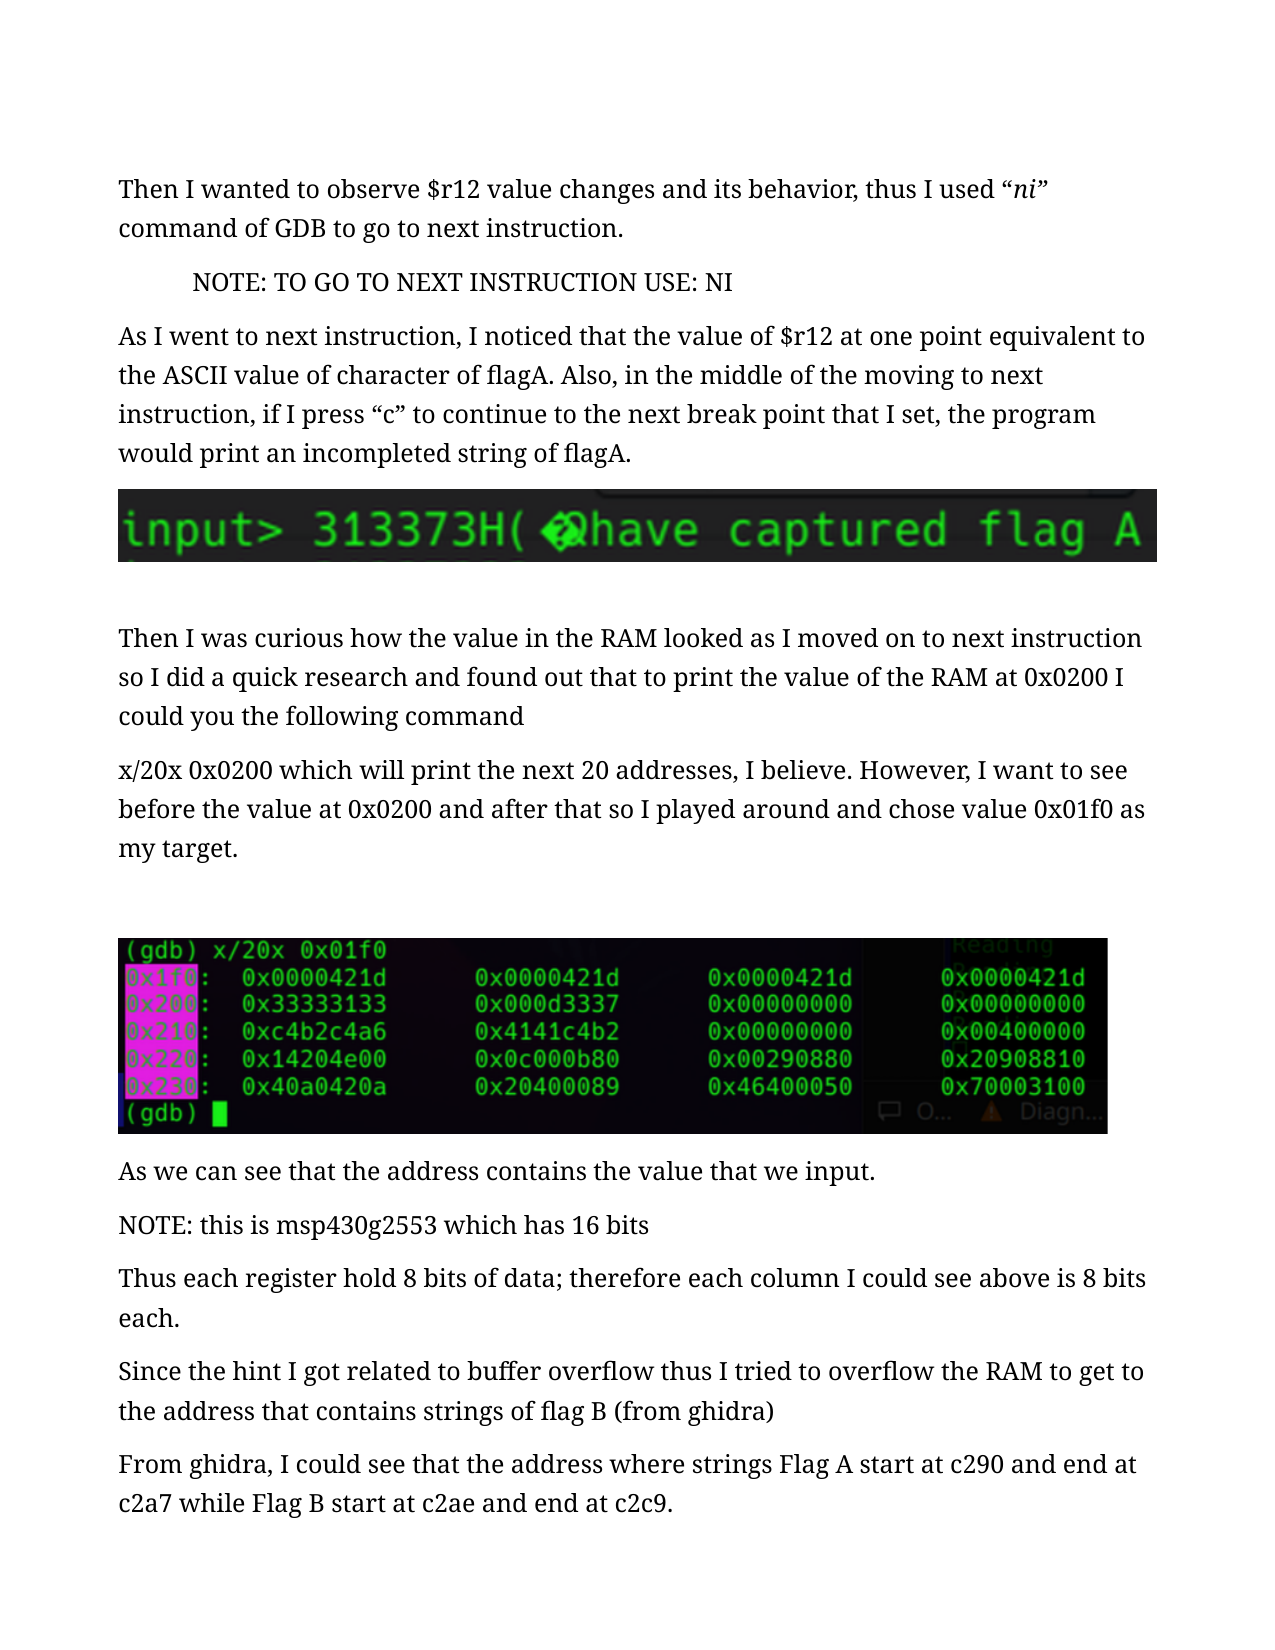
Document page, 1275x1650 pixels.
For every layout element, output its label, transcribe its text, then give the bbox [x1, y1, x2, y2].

text Then I was curious how the value in the RAM looked as I moved on to next instruction so I did a quick research and found out that to print the value of the RAM at 0x0200 I could you the following command [118, 621, 1157, 733]
text As I went to next instruction, I noticed that the value of $r12 at one point equivalent to the ASCII value of character of flagA. Also, in the middle of the moving to next instruction, if I press “c” to continue to the next break point that I set, the program would print an incompleted string of flagA. [118, 318, 1157, 470]
text From ghidra, I could see that the address where strings Flag A start at c290 and end at c2a7 while Flag B start at c2ae and end at c2c9. [118, 1447, 1157, 1520]
picture [118, 489, 1157, 562]
text As we can see that the address contains the value that we input. [118, 1154, 1157, 1188]
text NOTE: this is msp430g2553 which has 16 bits [118, 1207, 1157, 1241]
text Thus each register hold 8 bits of data; therefore each column I could see above is 8 bits each. [118, 1261, 1157, 1334]
picture [118, 938, 1108, 1134]
text Then I wanted to observe $r12 value changes and its behavior, thus I used “ni” command of GDB to go to next instruction. [118, 172, 1157, 245]
text NOTE: TO GO TO NEXT INSTRUCTION USE: NI [118, 265, 1157, 299]
text x/20x 0x0200 which will print the next 20 addresses, I believe. However, I want to see before the value at 0x0200 and after that so I played around and chose value 0x01f0 as my target. [118, 753, 1157, 865]
text Since the hint I got related to buffer overflow thus I tried to overflow the RAM to get to the address that contains strings of flag B (from ghidra) [118, 1354, 1157, 1427]
